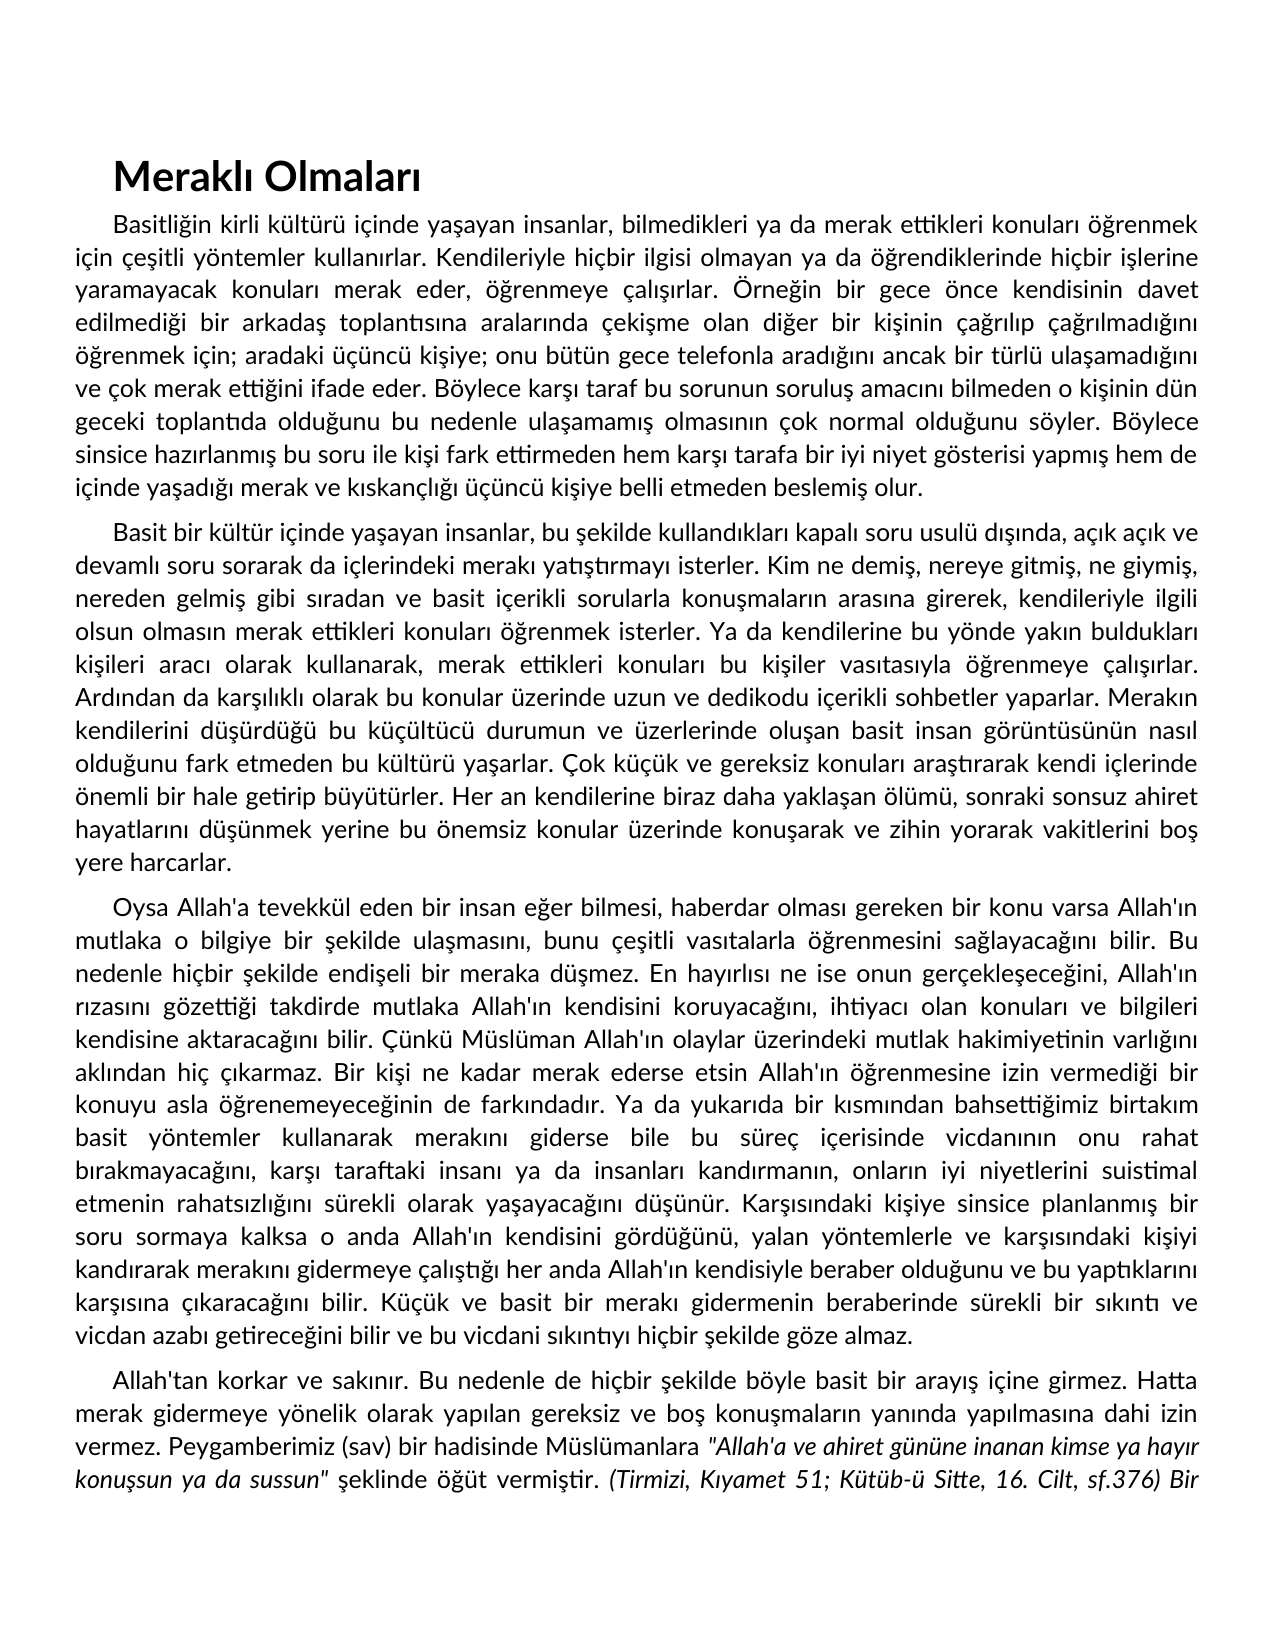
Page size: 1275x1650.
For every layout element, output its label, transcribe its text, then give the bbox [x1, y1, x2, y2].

text Allah'tan korkar ve sakınır. Bu nedenle de hiçbir şekilde böyle basit bir arayış içine girmez. Hatta merak gidermeye yönelik olarak yapılan gereksiz ve boş konuşmaların yanında yapılmasına dahi izin vermez. Peygamberimiz (sav) bir hadisinde Müslümanlara "Allah'a ve ahiret gününe inanan kimse ya hayır konuşsun ya da sussun" şeklinde öğüt vermiştir. (Tirmizi, Kıyamet 51; Kütüb-ü Sitte, 16. Cilt, sf.376) Bir [75, 1365, 1200, 1494]
text Basit bir kültür içinde yaşayan insanlar, bu şekilde kullandıkları kapalı soru usulü dışında, açık açık ve devamlı soru sorarak da içlerindeki merakı yatıştırmayı isterler. Kim ne demiş, nereye gitmiş, ne giymiş, nereden gelmiş gibi sıradan ve basit içerikli sorularla konuşmaların arasına girerek, kendileriyle ilgili olsun olmasın merak ettikleri konuları öğrenmek isterler. Ya da kendilerine bu yönde yakın buldukları kişileri aracı olarak kullanarak, merak ettikleri konuları bu kişiler vasıtasıyla öğrenmeye çalışırlar. Ardından da karşılıklı olarak bu konular üzerinde uzun ve dedikodu içerikli sohbetler yaparlar. Merakın kendilerini düşürdüğü bu küçültücü durumun ve üzerlerinde oluşan basit insan görüntüsünün nasıl olduğunu fark etmeden bu kültürü yaşarlar. Çok küçük ve gereksiz konuları araştırarak kendi içlerinde önemli bir hale getirip büyütürler. Her an kendilerine biraz daha yaklaşan ölümü, sonraki sonsuz ahiret hayatlarını düşünmek yerine bu önemsiz konular üzerinde konuşarak ve zihin yorarak vakitlerini boş yere harcarlar. [75, 517, 1200, 876]
text Basitliğin kirli kültürü içinde yaşayan insanlar, bilmedikleri ya da merak ettikleri konuları öğrenmek için çeşitli yöntemler kullanırlar. Kendileriyle hiçbir ilgisi olmayan ya da öğrendiklerinde hiçbir işlerine yaramayacak konuları merak eder, öğrenmeye çalışırlar. Örneğin bir gece önce kendisinin davet edilmediği bir arkadaş toplantısına aralarında çekişme olan diğer bir kişinin çağrılıp çağrılmadığını öğrenmek için; aradaki üçüncü kişiye; onu bütün gece telefonla aradığını ancak bir türlü ulaşamadığını ve çok merak ettiğini ifade eder. Böylece karşı taraf bu sorunun soruluş amacını bilmeden o kişinin dün geceki toplantıda olduğunu bu nedenle ulaşamamış olmasının çok normal olduğunu söyler. Böylece sinsice hazırlanmış bu soru ile kişi fark ettirmeden hem karşı tarafa bir iyi niyet gösterisi yapmış hem de içinde yaşadığı merak ve kıskançlığı üçüncü kişiye belli etmeden beslemiş olur. [75, 208, 1200, 502]
subtitle Meraklı Olmaları [112, 150, 1200, 200]
text Oysa Allah'a tevekkül eden bir insan eğer bilmesi, haberdar olması gereken bir konu varsa Allah'ın mutlaka o bilgiye bir şekilde ulaşmasını, bunu çeşitli vasıtalarla öğrenmesini sağlayacağını bilir. Bu nedenle hiçbir şekilde endişeli bir meraka düşmez. En hayırlısı ne ise onun gerçekleşeceğini, Allah'ın rızasını gözettiği takdirde mutlaka Allah'ın kendisini koruyacağını, ihtiyacı olan konuları ve bilgileri kendisine aktaracağını bilir. Çünkü Müslüman Allah'ın olaylar üzerindeki mutlak hakimiyetinin varlığını aklından hiç çıkarmaz. Bir kişi ne kadar merak ederse etsin Allah'ın öğrenmesine izin vermediği bir konuyu asla öğrenemeyeceğinin de farkındadır. Ya da yukarıda bir kısmından bahsettiğimiz birtakım basit yöntemler kullanarak merakını giderse bile bu süreç içerisinde vicdanının onu rahat bırakmayacağını, karşı taraftaki insanı ya da insanları kandırmanın, onların iyi niyetlerini suistimal etmenin rahatsızlığını sürekli olarak yaşayacağını düşünür. Karşısındaki kişiye sinsice planlanmış bir soru sormaya kalksa o anda Allah'ın kendisini gördüğünü, yalan yöntemlerle ve karşısındaki kişiyi kandırarak merakını gidermeye çalıştığı her anda Allah'ın kendisiyle beraber olduğunu ve bu yaptıklarını karşısına çıkaracağını bilir. Küçük ve basit bir merakı gidermenin beraberinde sürekli bir sıkıntı ve vicdan azabı getireceğini bilir ve bu vicdani sıkıntıyı hiçbir şekilde göze almaz. [75, 892, 1200, 1349]
